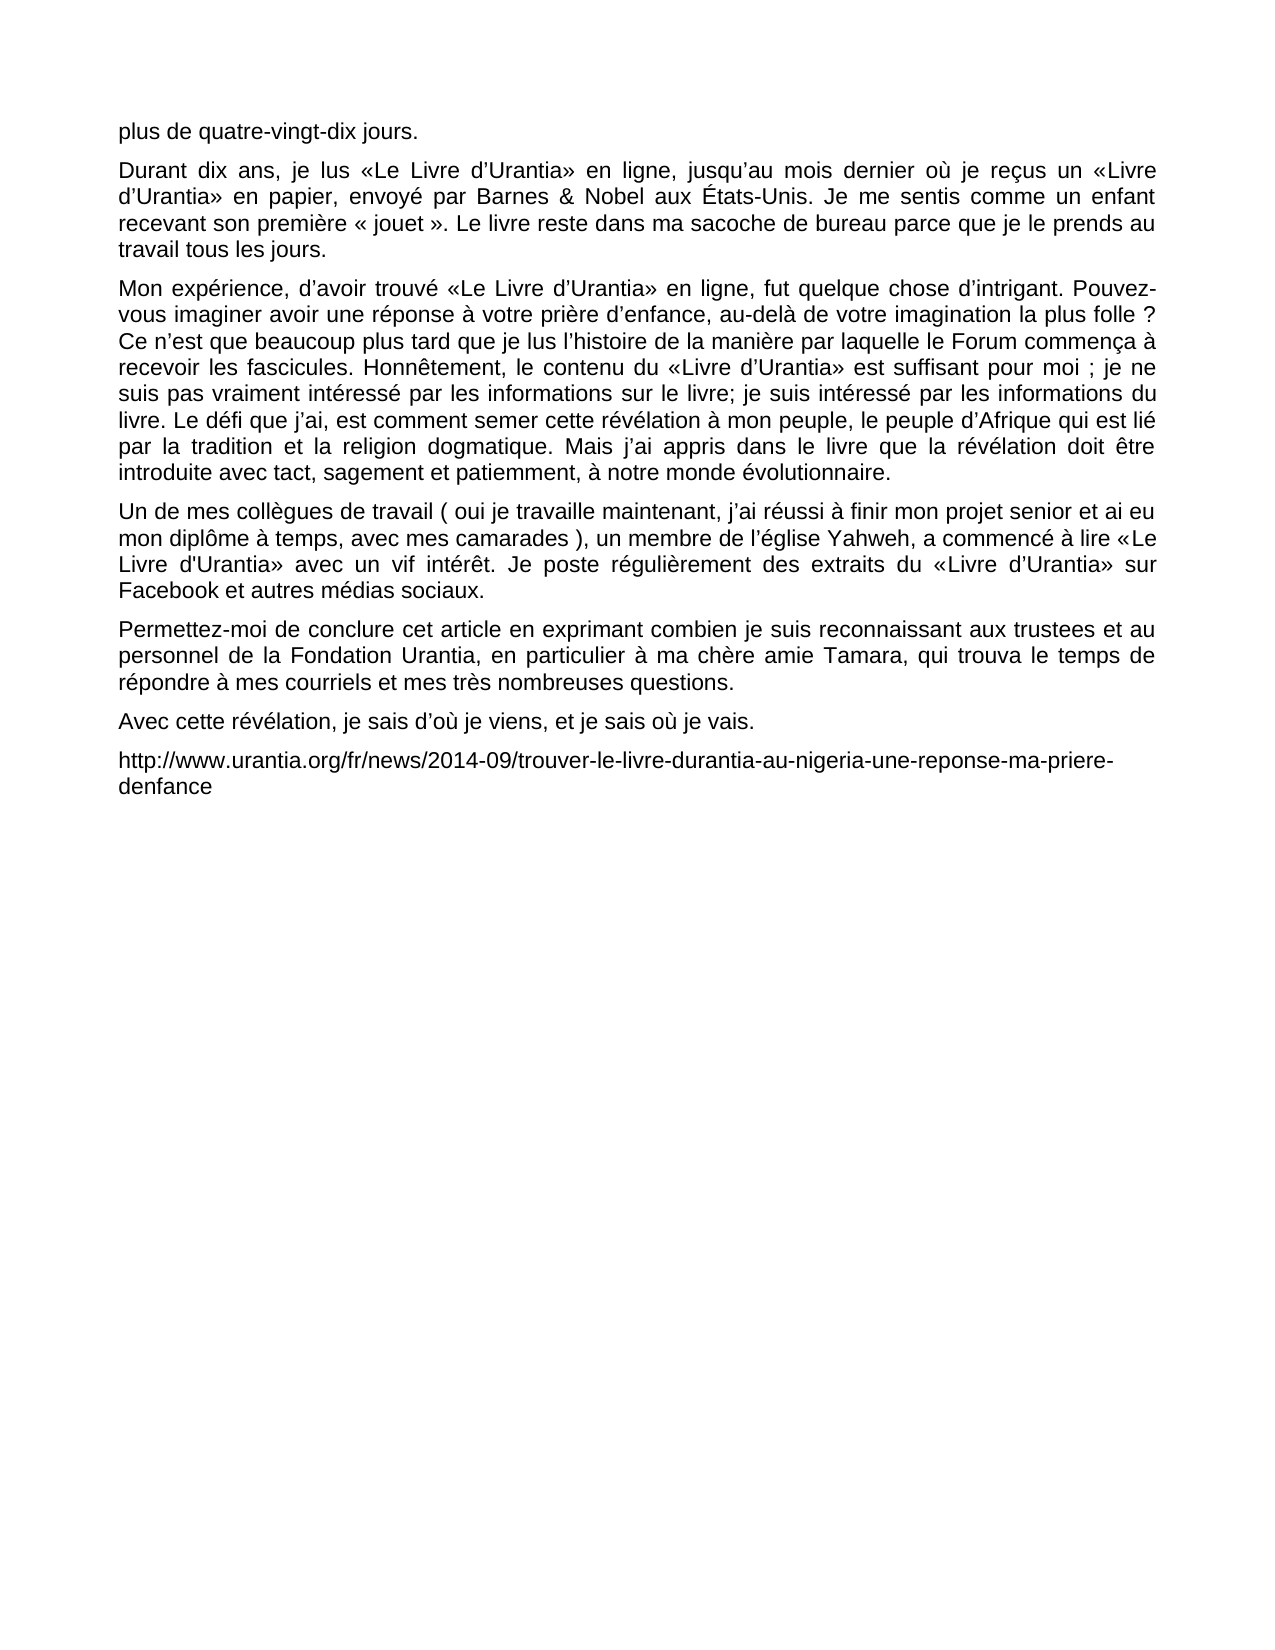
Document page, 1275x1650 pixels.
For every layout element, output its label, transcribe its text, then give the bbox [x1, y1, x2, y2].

text Un de mes collègues de travail ( oui je travaille maintenant, j’ai réussi à finir mon projet senior et ai eu mon diplôme à temps, avec mes camarades ), un membre de l’église Yahweh, a commencé à lire «Le Livre d'Urantia» avec un vif intérêt. Je poste régulièrement des extraits du «Livre d’Urantia» sur Facebook et autres médias sociaux. [118, 498, 1157, 604]
text Avec cette révélation, je sais d’où je viens, et je sais où je vais. [118, 708, 1157, 734]
text Mon expérience, d’avoir trouvé «Le Livre d’Urantia» en ligne, fut quelque chose d’intrigant. Pouvez-vous imaginer avoir une réponse à votre prière d’enfance, au-delà de votre imagination la plus folle ? Ce n’est que beaucoup plus tard que je lus l’histoire de la manière par laquelle le Forum commença à recevoir les fascicules. Honnêtement, le contenu du «Livre d’Urantia» est suffisant pour moi ; je ne suis pas vraiment intéressé par les informations sur le livre; je suis intéressé par les informations du livre. Le défi que j’ai, est comment semer cette révélation à mon peuple, le peuple d’Afrique qui est lié par la tradition et la religion dogmatique. Mais j’ai appris dans le livre que la révélation doit être introduite avec tact, sagement et patiemment, à notre monde évolutionnaire. [118, 275, 1157, 486]
text Permettez-moi de conclure cet article en exprimant combien je suis reconnaissant aux trustees et au personnel de la Fondation Urantia, en particulier à ma chère amie Tamara, qui trouva le temps de répondre à mes courriels et mes très nombreuses questions. [118, 616, 1157, 695]
text plus de quatre-vingt-dix jours. [118, 118, 1157, 144]
text Durant dix ans, je lus «Le Livre d’Urantia» en ligne, jusqu’au mois dernier où je reçus un «Livre d’Urantia» en papier, envoyé par Barnes & Nobel aux États-Unis. Je me sentis comme un enfant recevant son première « jouet ». Le livre reste dans ma sacoche de bureau parce que je le prends au travail tous les jours. [118, 157, 1157, 262]
text http://www.urantia.org/fr/news/2014-09/trouver-le-livre-durantia-au-nigeria-une-reponse-ma-priere-denfance [118, 747, 1157, 799]
